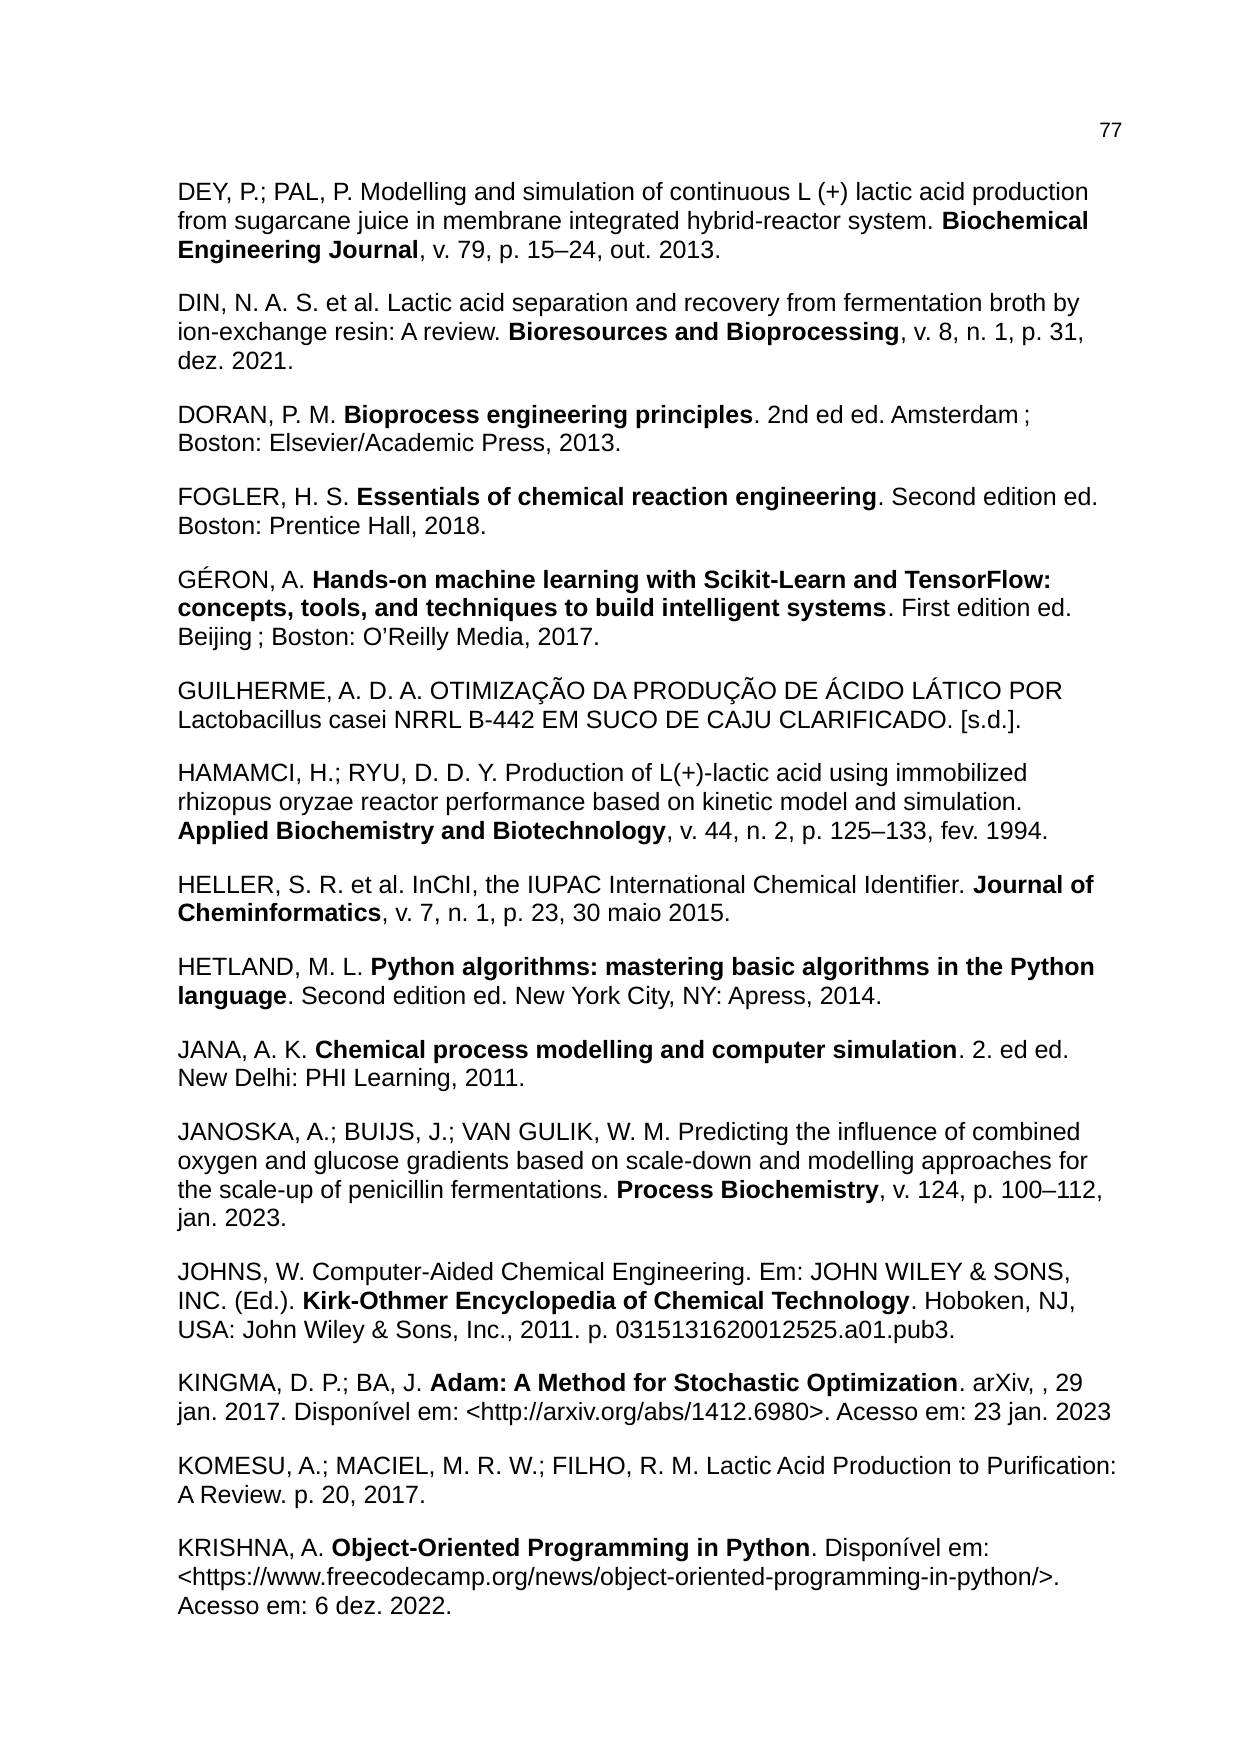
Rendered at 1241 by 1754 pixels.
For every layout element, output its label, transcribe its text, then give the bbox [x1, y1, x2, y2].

text JANA, A. K. Chemical process modelling and computer simulation. 2. ed ed. New Delhi: PHI Learning, 2011. [177, 1034, 1122, 1092]
text JANOSKA, A.; BUIJS, J.; VAN GULIK, W. M. Predicting the influence of combined oxygen and glucose gradients based on scale-down and modelling approaches for the scale-up of penicillin fermentations. Process Biochemistry, v. 124, p. 100–112, jan. 2023. [177, 1117, 1122, 1232]
text HELLER, S. R. et al. InChI, the IUPAC International Chemical Identifier. Journal of Cheminformatics, v. 7, n. 1, p. 23, 30 maio 2015. [177, 869, 1122, 927]
text GÉRON, A. Hands-on machine learning with Scikit-Learn and TensorFlow: concepts, tools, and techniques to build intelligent systems. First edition ed. Beijing ; Boston: O’Reilly Media, 2017. [177, 564, 1122, 651]
text HETLAND, M. L. Python algorithms: mastering basic algorithms in the Python language. Second edition ed. New York City, NY: Apress, 2014. [177, 952, 1122, 1009]
text DORAN, P. M. Bioprocess engineering principles. 2nd ed ed. Amsterdam ; Boston: Elsevier/Academic Press, 2013. [177, 399, 1122, 457]
text GUILHERME, A. D. A. OTIMIZAÇÃO DA PRODUÇÃO DE ÁCIDO LÁTICO POR Lactobacillus casei NRRL B-442 EM SUCO DE CAJU CLARIFICADO. [s.d.]. [177, 676, 1122, 733]
text DEY, P.; PAL, P. Modelling and simulation of continuous L (+) lactic acid production from sugarcane juice in membrane integrated hybrid-reactor system. Biochemical Engineering Journal, v. 79, p. 15–24, out. 2013. [177, 177, 1122, 263]
text KRISHNA, A. Object-Oriented Programming in Python. Disponível em: <https://www.freecodecamp.org/news/object-oriented-programming-in-python/>. Acesso em: 6 dez. 2022. [177, 1533, 1122, 1619]
text FOGLER, H. S. Essentials of chemical reaction engineering. Second edition ed. Boston: Prentice Hall, 2018. [177, 482, 1122, 539]
text HAMAMCI, H.; RYU, D. D. Y. Production of L(+)-lactic acid using immobilized rhizopus oryzae reactor performance based on kinetic model and simulation. Applied Biochemistry and Biotechnology, v. 44, n. 2, p. 125–133, fev. 1994. [177, 758, 1122, 844]
text DIN, N. A. S. et al. Lactic acid separation and recovery from fermentation broth by ion-exchange resin: A review. Bioresources and Bioprocessing, v. 8, n. 1, p. 31, dez. 2021. [177, 288, 1122, 374]
text KOMESU, A.; MACIEL, M. R. W.; FILHO, R. M. Lactic Acid Production to Purification: A Review. p. 20, 2017. [177, 1451, 1122, 1508]
text KINGMA, D. P.; BA, J. Adam: A Method for Stochastic Optimization. arXiv, , 29 jan. 2017. Disponível em: <http://arxiv.org/abs/1412.6980>. Acesso em: 23 jan. 2023 [177, 1368, 1122, 1426]
text JOHNS, W. Computer-Aided Chemical Engineering. Em: JOHN WILEY & SONS, INC. (Ed.). Kirk-Othmer Encyclopedia of Chemical Technology. Hoboken, NJ, USA: John Wiley & Sons, Inc., 2011. p. 0315131620012525.a01.pub3. [177, 1257, 1122, 1343]
